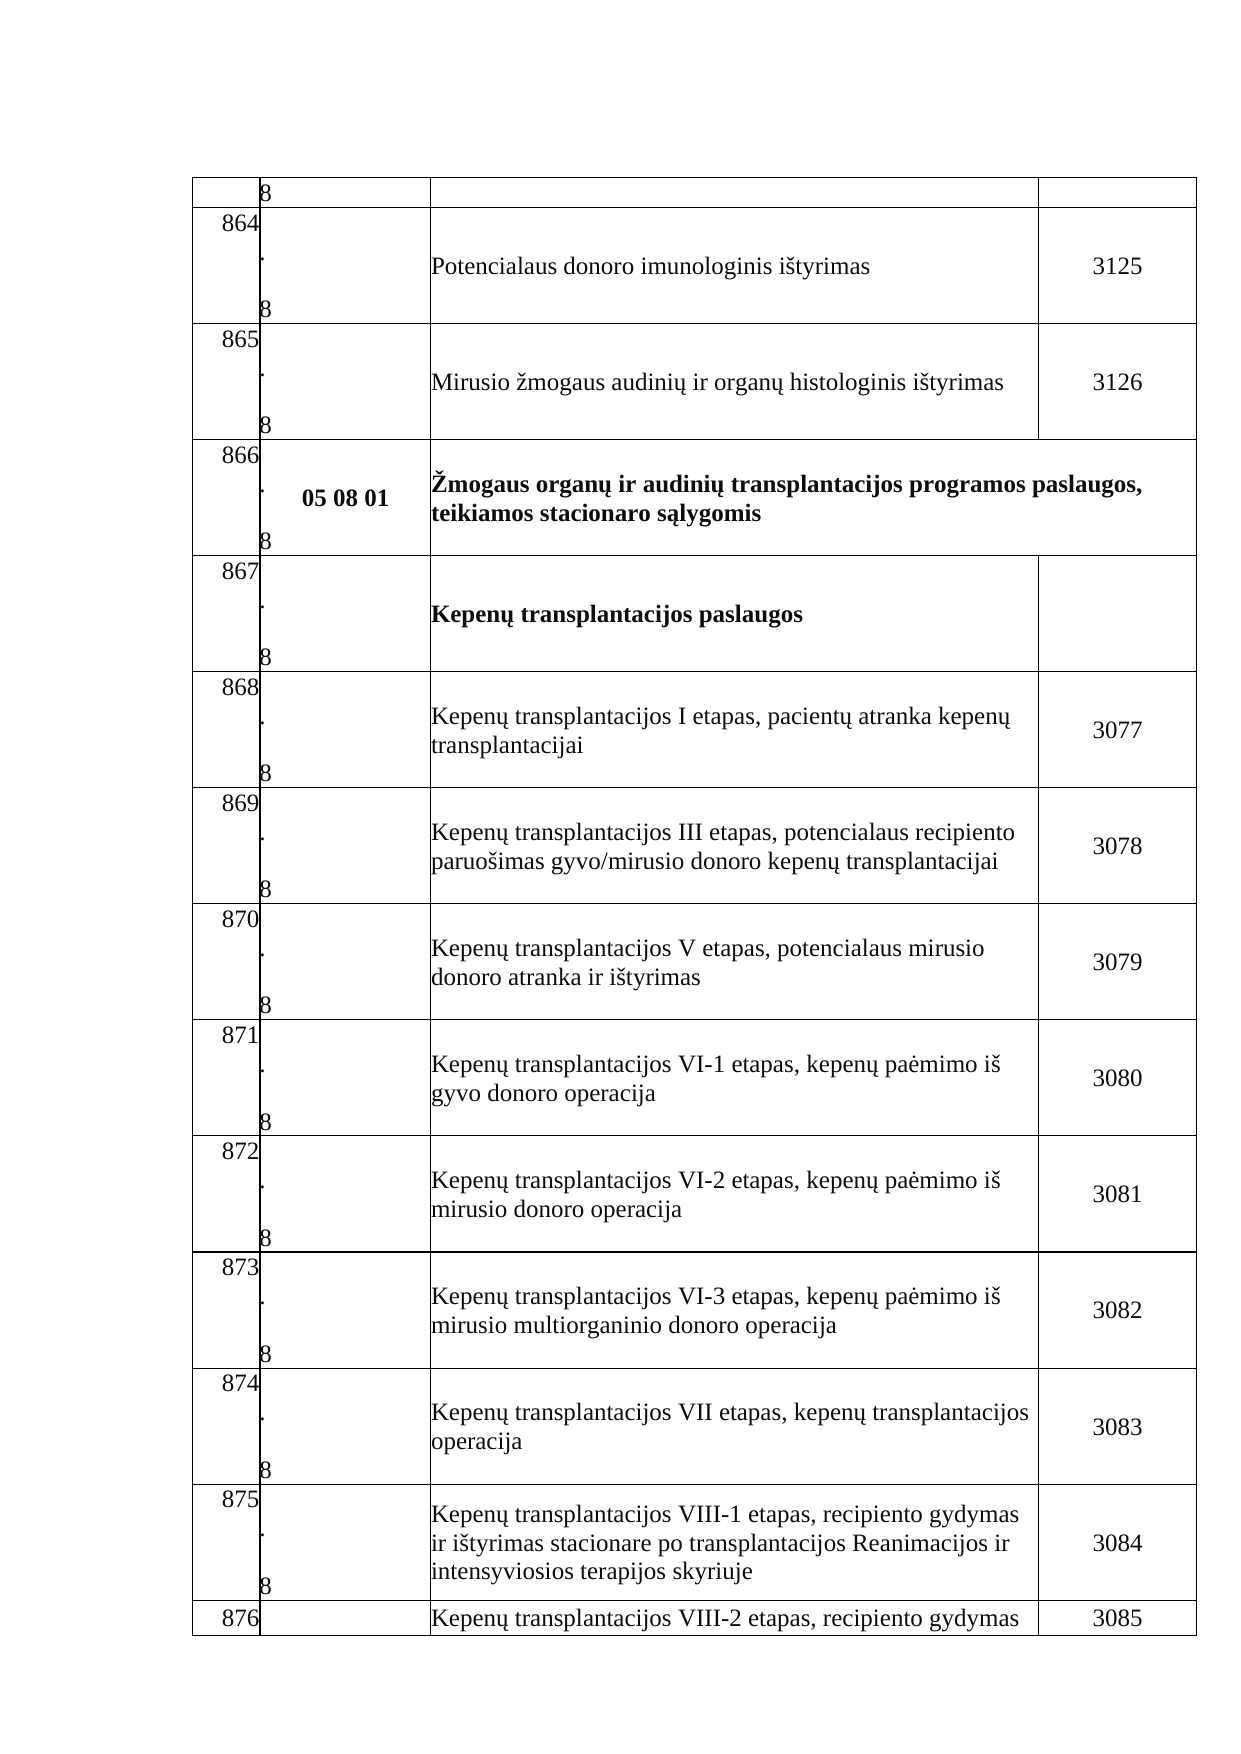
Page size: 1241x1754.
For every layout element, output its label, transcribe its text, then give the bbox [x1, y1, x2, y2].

table_cell Mirusio žmogaus audinių ir organų histologinis ištyrimas [431, 324, 1038, 439]
table_cell [262, 1586, 268, 1593]
table_cell 868. 8 [193, 672, 259, 787]
table_cell 864. 8 [193, 208, 259, 323]
table_cell Kepenų transplantacijos III etapas, potencialaus recipiento paruošimas gyvo/mirusio donoro kepenų transplantacijai [431, 788, 1038, 903]
table_cell [261, 324, 430, 439]
table_cell 3080 [1039, 1020, 1196, 1135]
table_cell [262, 1238, 268, 1245]
table_cell [261, 1136, 430, 1251]
table_cell Kepenų transplantacijos VI-1 etapas, kepenų paėmimo iš gyvo donoro operacija [431, 1020, 1038, 1135]
table_cell [262, 193, 268, 200]
table_cell [431, 178, 1038, 207]
table_cell Kepenų transplantacijos VI-3 etapas, kepenų paėmimo iš mirusio multiorganinio donoro operacija [431, 1253, 1038, 1367]
table_cell [262, 309, 268, 316]
table_cell 3126 [1039, 324, 1196, 439]
table_cell 874. 8 [193, 1369, 259, 1483]
table_cell [262, 1470, 268, 1477]
table_cell [261, 1369, 430, 1483]
table_cell 870. 8 [193, 904, 259, 1019]
table_cell [261, 556, 430, 671]
table_cell 3077 [1039, 672, 1196, 787]
table_cell [261, 208, 430, 323]
table_cell 3079 [1039, 904, 1196, 1019]
table_cell [261, 672, 430, 787]
table_cell 867. 8 [193, 556, 259, 671]
table_cell 876. 8 [193, 1601, 259, 1635]
table_cell 872. 8 [193, 1136, 259, 1251]
table_cell 3081 [1039, 1136, 1196, 1251]
table_cell [262, 1005, 268, 1012]
table_cell [262, 1122, 268, 1129]
table_cell Kepenų transplantacijos I etapas, pacientų atranka kepenų transplantacijai [431, 672, 1038, 787]
table_cell Kepenų transplantacijos VIII-1 etapas, recipiento gydymas ir ištyrimas stacionare po transplantacijos Reanimacijos ir intensyviosios terapijos skyriuje [431, 1485, 1038, 1599]
table_cell 869. 8 [193, 788, 259, 903]
table_cell 3078 [1039, 788, 1196, 903]
table_cell Žmogaus organų ir audinių transplantacijos programos paslaugos, teikiamos stacionaro sąlygomis [431, 440, 1196, 555]
table_cell [1039, 178, 1196, 207]
table_cell 863. 8 [193, 178, 259, 207]
table_cell Kepenų transplantacijos V etapas, potencialaus mirusio donoro atranka ir ištyrimas [431, 904, 1038, 1019]
table_cell 873. 8 [193, 1253, 259, 1367]
table_cell 3085 [1039, 1601, 1196, 1635]
table_cell Kepenų transplantacijos VIII-2 etapas, recipiento gydymas [431, 1601, 1038, 1635]
table_cell 05 08 01 [261, 440, 430, 555]
table_cell [261, 1601, 430, 1635]
table_cell [261, 904, 430, 1019]
table_cell Kepenų transplantacijos paslaugos [431, 556, 1038, 671]
table_cell 3083 [1039, 1369, 1196, 1483]
table_cell [261, 1253, 430, 1367]
table_cell 3084 [1039, 1485, 1196, 1599]
table_cell 865. 8 [193, 324, 259, 439]
table_cell [261, 1485, 430, 1599]
table_cell Kepenų transplantacijos VII etapas, kepenų transplantacijos operacija [431, 1369, 1038, 1483]
table_cell [262, 425, 268, 432]
table_cell [262, 657, 268, 664]
table_cell [261, 178, 430, 207]
table_cell 866. 8 [193, 440, 259, 555]
table_cell [262, 1354, 268, 1361]
table_cell 875. 8 [193, 1485, 259, 1599]
table_cell [1039, 556, 1196, 671]
table_cell Kepenų transplantacijos VI-2 etapas, kepenų paėmimo iš mirusio donoro operacija [431, 1136, 1038, 1251]
table_cell Potencialaus donoro imunologinis ištyrimas [431, 208, 1038, 323]
table_cell 3082 [1039, 1253, 1196, 1367]
table_cell 3125 [1039, 208, 1196, 323]
table_cell [262, 773, 268, 780]
table_cell 871. 8 [193, 1020, 259, 1135]
table_cell [262, 889, 268, 896]
table_cell [261, 788, 430, 903]
table_cell [261, 1020, 430, 1135]
